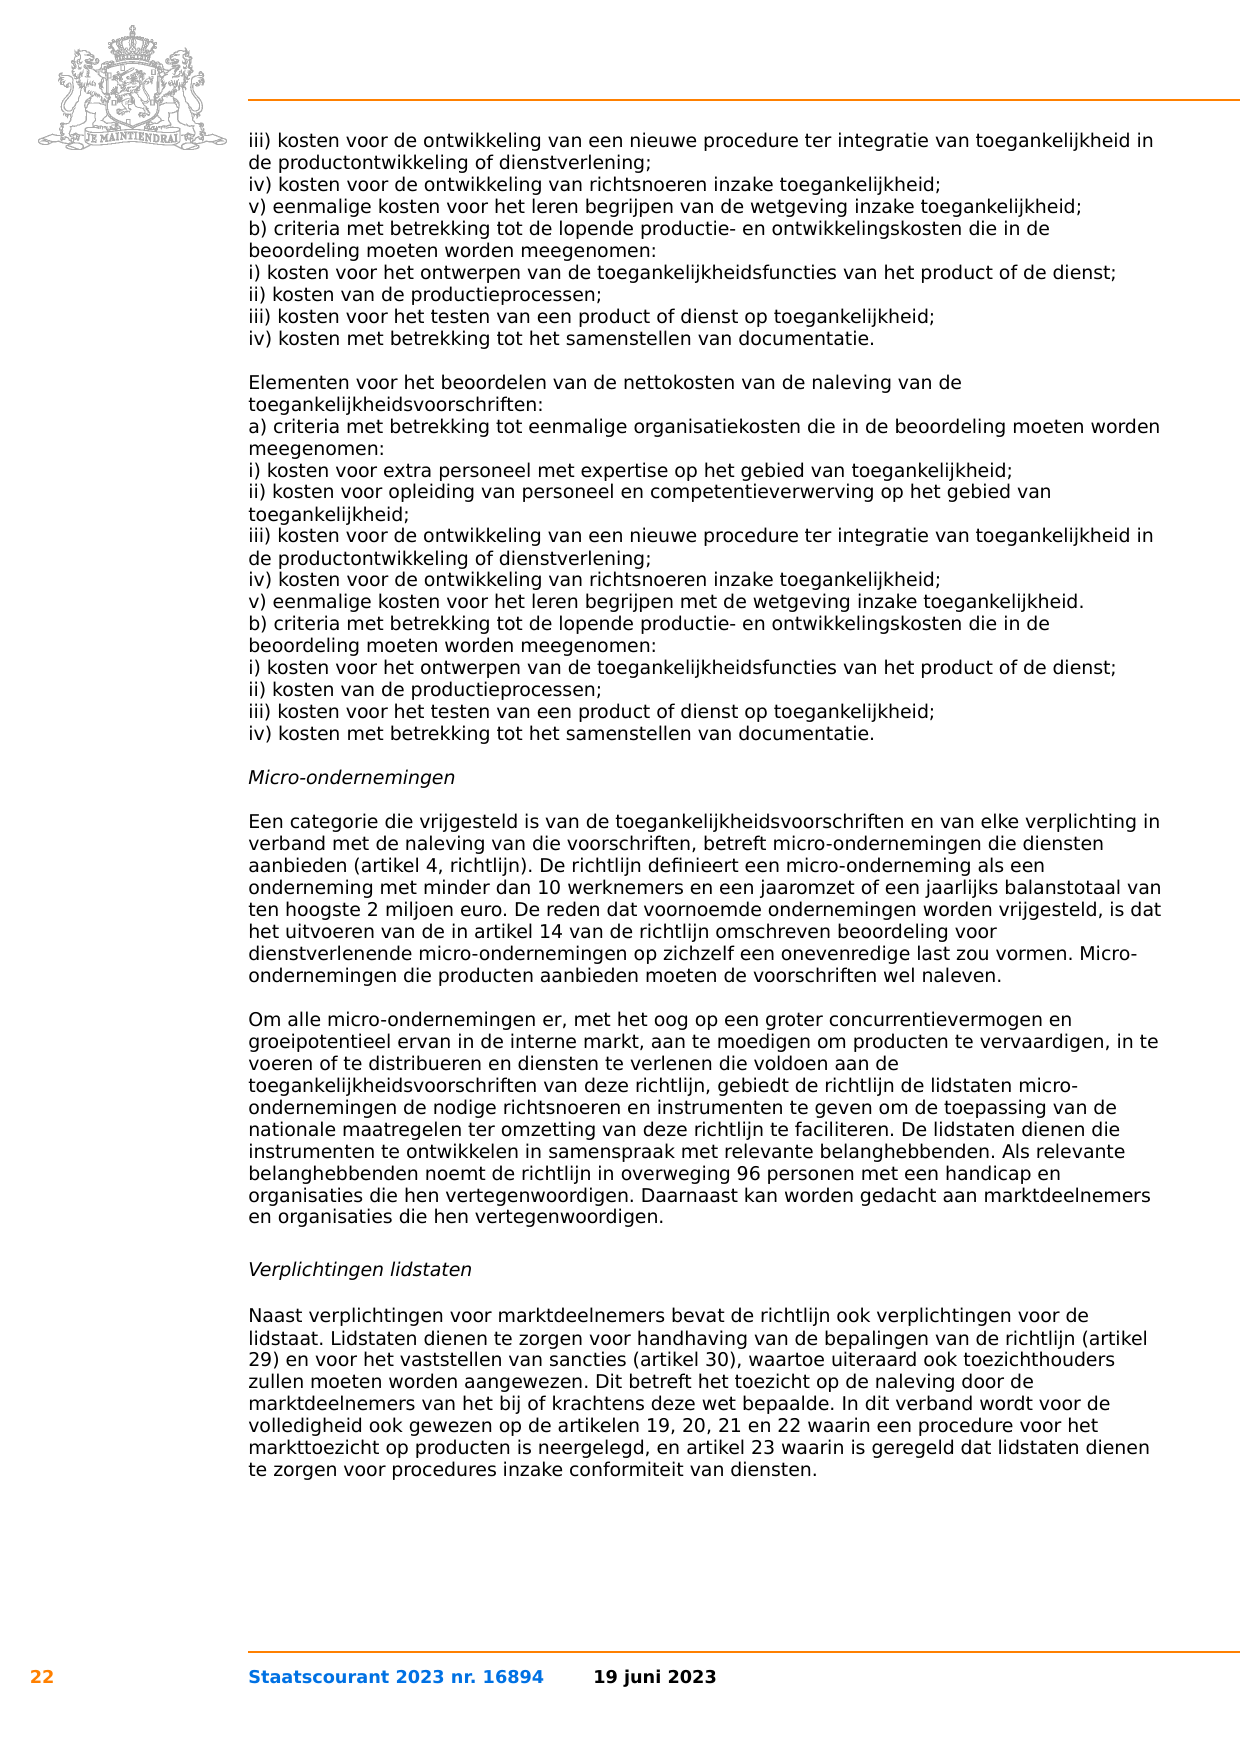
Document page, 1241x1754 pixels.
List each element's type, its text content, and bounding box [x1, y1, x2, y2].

text b) criteria met betrekking tot de lopende productie- en ontwikkelingskosten die in de beoordeling moeten worden meegenomen: [248, 218, 1163, 262]
text b) criteria met betrekking tot de lopende productie- en ontwikkelingskosten die in de beoordeling moeten worden meegenomen: [248, 613, 1163, 657]
text i) kosten voor extra personeel met expertise op het gebied van toegankelijkheid; [248, 459, 1163, 481]
text iv) kosten voor de ontwikkeling van richtsnoeren inzake toegankelijkheid; [248, 569, 1163, 591]
picture [38, 25, 227, 150]
text v) eenmalige kosten voor het leren begrijpen met de wetgeving inzake toegankelijkheid. [248, 591, 1163, 613]
text i) kosten voor het ontwerpen van de toegankelijkheidsfuncties van het product of de dienst; [248, 262, 1163, 284]
text iii) kosten voor het testen van een product of dienst op toegankelijkheid; [248, 306, 1163, 328]
text Om alle micro-ondernemingen er, met het oog op een groter concurrentievermogen en groeipotentieel ervan in de interne markt, aan te moedigen om producten te vervaardigen, in te voeren of te distribueren en diensten te verlenen die voldoen aan de toegankelijkheidsvoorschriften van deze richtlijn, gebiedt de richtlijn de lidstaten micro-ondernemingen de nodige richtsnoeren en instrumenten te geven om de toepassing van de nationale maatregelen ter omzetting van deze richtlijn te faciliteren. De lidstaten dienen die instrumenten te ontwikkelen in samenspraak met relevante belanghebbenden. Als relevante belanghebbenden noemt de richtlijn in overweging 96 personen met een handicap en organisaties die hen vertegenwoordigen. Daarnaast kan worden gedacht aan marktdeelnemers en organisaties die hen vertegenwoordigen. [248, 1009, 1163, 1228]
subtitle Verplichtingen lidstaten [248, 1258, 1163, 1280]
text i) kosten voor het ontwerpen van de toegankelijkheidsfuncties van het product of de dienst; [248, 657, 1163, 679]
text Naast verplichtingen voor marktdeelnemers bevat de richtlijn ook verplichtingen voor de lidstaat. Lidstaten dienen te zorgen voor handhaving van de bepalingen van de richtlijn (artikel 29) en voor het vaststellen van sancties (artikel 30), waartoe uiteraard ook toezichthouders zullen moeten worden aangewezen. Dit betreft het toezicht op de naleving door de marktdeelnemers van het bij of krachtens deze wet bepaalde. In dit verband wordt voor de volledigheid ook gewezen op de artikelen 19, 20, 21 en 22 waarin een procedure voor het markttoezicht op producten is neergelegd, en artikel 23 waarin is geregeld dat lidstaten dienen te zorgen voor procedures inzake conformiteit van diensten. [248, 1305, 1163, 1481]
text Een categorie die vrijgesteld is van de toegankelijkheidsvoorschriften en van elke verplichting in verband met de naleving van die voorschriften, betreft micro-ondernemingen die diensten aanbieden (artikel 4, richtlijn). De richtlijn definieert een micro-onderneming als een onderneming met minder dan 10 werknemers en een jaaromzet of een jaarlijks balanstotaal van ten hoogste 2 miljoen euro. De reden dat voornoemde ondernemingen worden vrijgesteld, is dat het uitvoeren van de in artikel 14 van de richtlijn omschreven beoordeling voor dienstverlenende micro-ondernemingen op zichzelf een onevenredige last zou vormen. Micro-ondernemingen die producten aanbieden moeten de voorschriften wel naleven. [248, 811, 1163, 987]
text ii) kosten van de productieprocessen; [248, 284, 1163, 306]
text ii) kosten van de productieprocessen; [248, 679, 1163, 701]
text iv) kosten met betrekking tot het samenstellen van documentatie. [248, 723, 1163, 745]
text iii) kosten voor de ontwikkeling van een nieuwe procedure ter integratie van toegankelijkheid in de productontwikkeling of dienstverlening; [248, 525, 1163, 569]
text iii) kosten voor de ontwikkeling van een nieuwe procedure ter integratie van toegankelijkheid in de productontwikkeling of dienstverlening; [248, 130, 1163, 174]
text Elementen voor het beoordelen van de nettokosten van de naleving van de toegankelijkheidsvoorschriften: [248, 372, 1163, 416]
text ii) kosten voor opleiding van personeel en competentieverwerving op het gebied van toegankelijkheid; [248, 481, 1163, 525]
subtitle Micro-ondernemingen [248, 767, 1163, 789]
text iv) kosten met betrekking tot het samenstellen van documentatie. [248, 328, 1163, 350]
text a) criteria met betrekking tot eenmalige organisatiekosten die in de beoordeling moeten worden meegenomen: [248, 416, 1163, 459]
text iv) kosten voor de ontwikkeling van richtsnoeren inzake toegankelijkheid; [248, 174, 1163, 196]
text iii) kosten voor het testen van een product of dienst op toegankelijkheid; [248, 701, 1163, 723]
text v) eenmalige kosten voor het leren begrijpen van de wetgeving inzake toegankelijkheid; [248, 196, 1163, 218]
